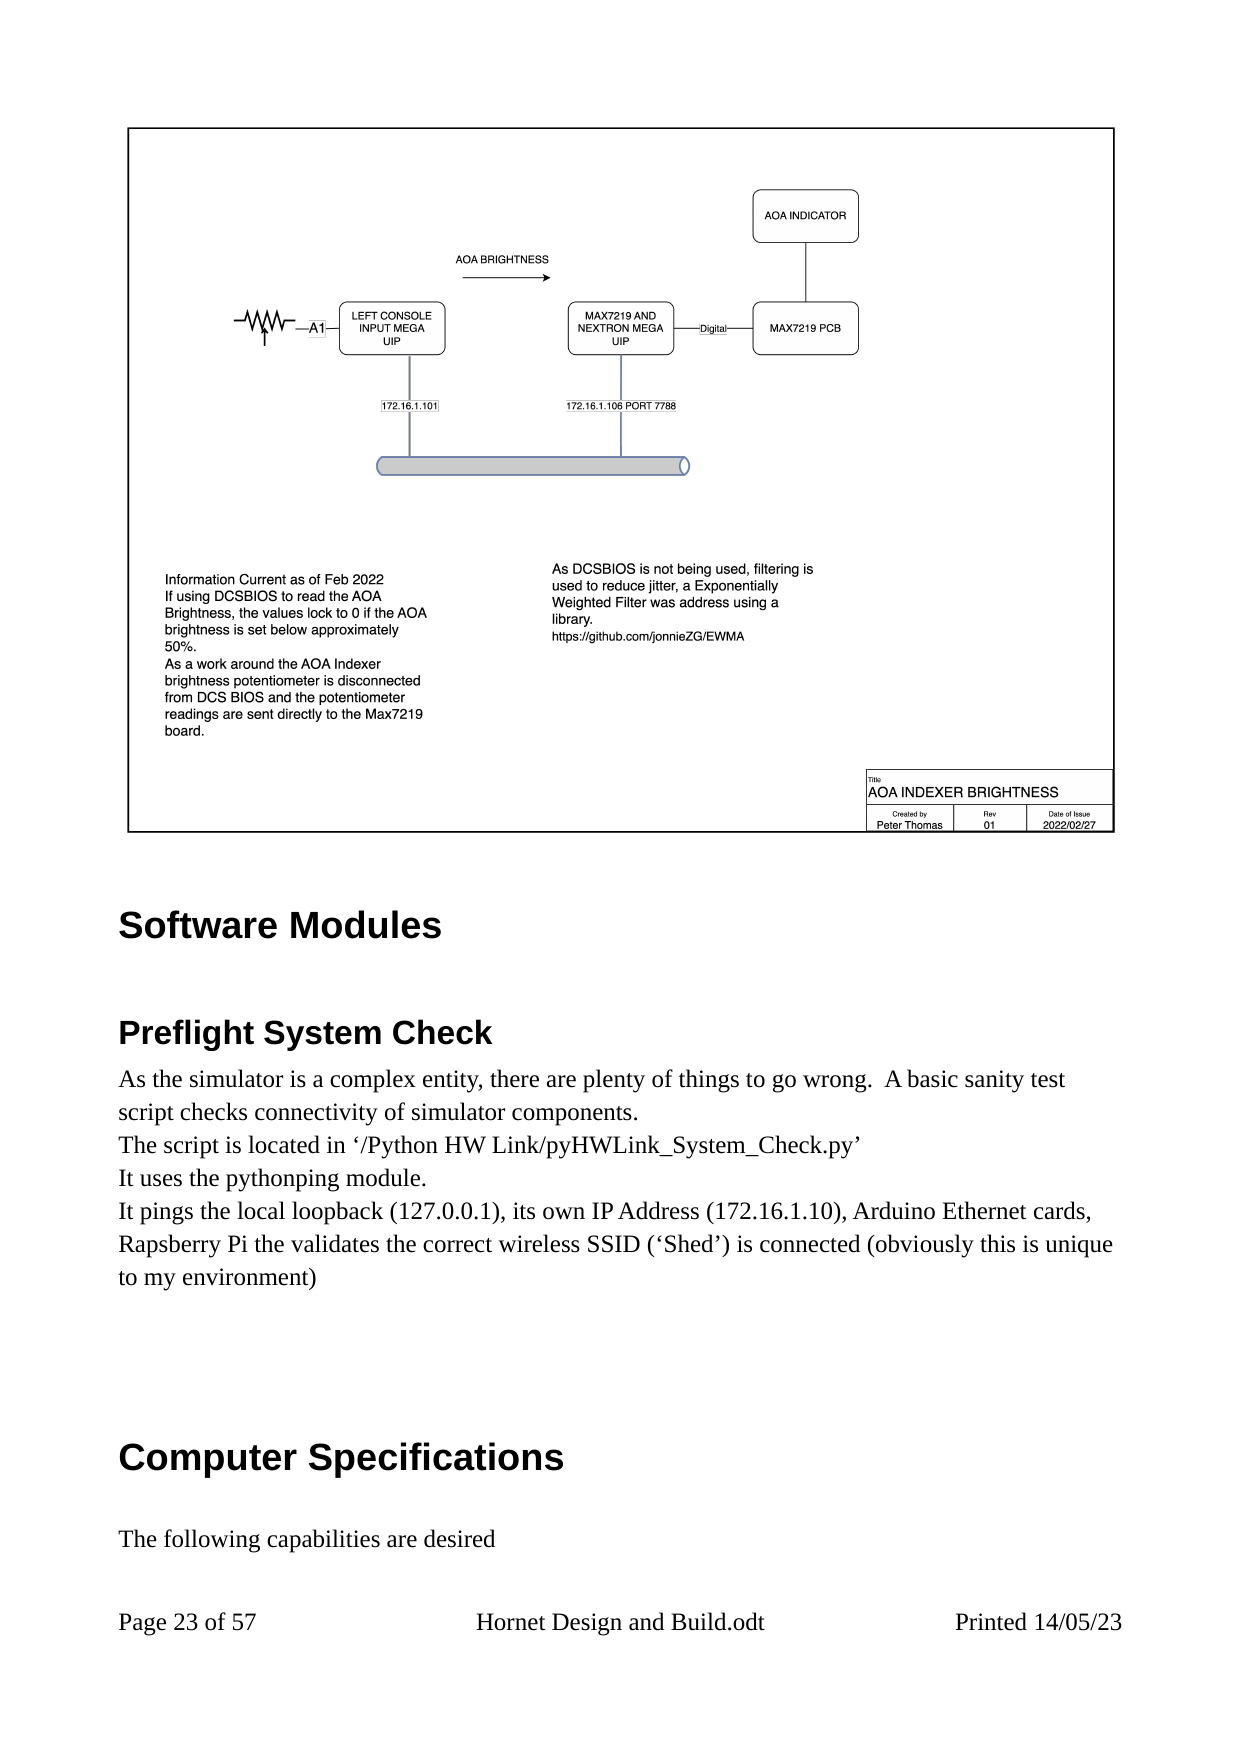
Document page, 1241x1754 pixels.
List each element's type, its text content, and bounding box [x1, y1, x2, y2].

subtitle Computer Specifications [118, 1434, 1122, 1478]
text As the simulator is a complex entity, there are plenty of things to go wrong. A basic sanity test script checks connectivity of simulator components. [118, 1064, 1122, 1126]
text It pings the local loopback (127.0.0.1), its own IP Address (172.16.1.10), Arduino Ethernet cards, Rapsberry Pi the validates the correct wireless SSID (‘Shed’) is connected (obviously this is unique to my environment) [118, 1196, 1122, 1291]
text The following capabilities are desired [118, 1524, 1122, 1552]
text It uses the pythonping module. [118, 1163, 1122, 1192]
subtitle Preflight System Check [118, 1013, 1122, 1052]
picture [118, 118, 1123, 841]
subtitle Software Modules [118, 903, 1122, 947]
text The script is located in ‘/Python HW Link/pyHWLink_System_Check.py’ [118, 1130, 1122, 1159]
